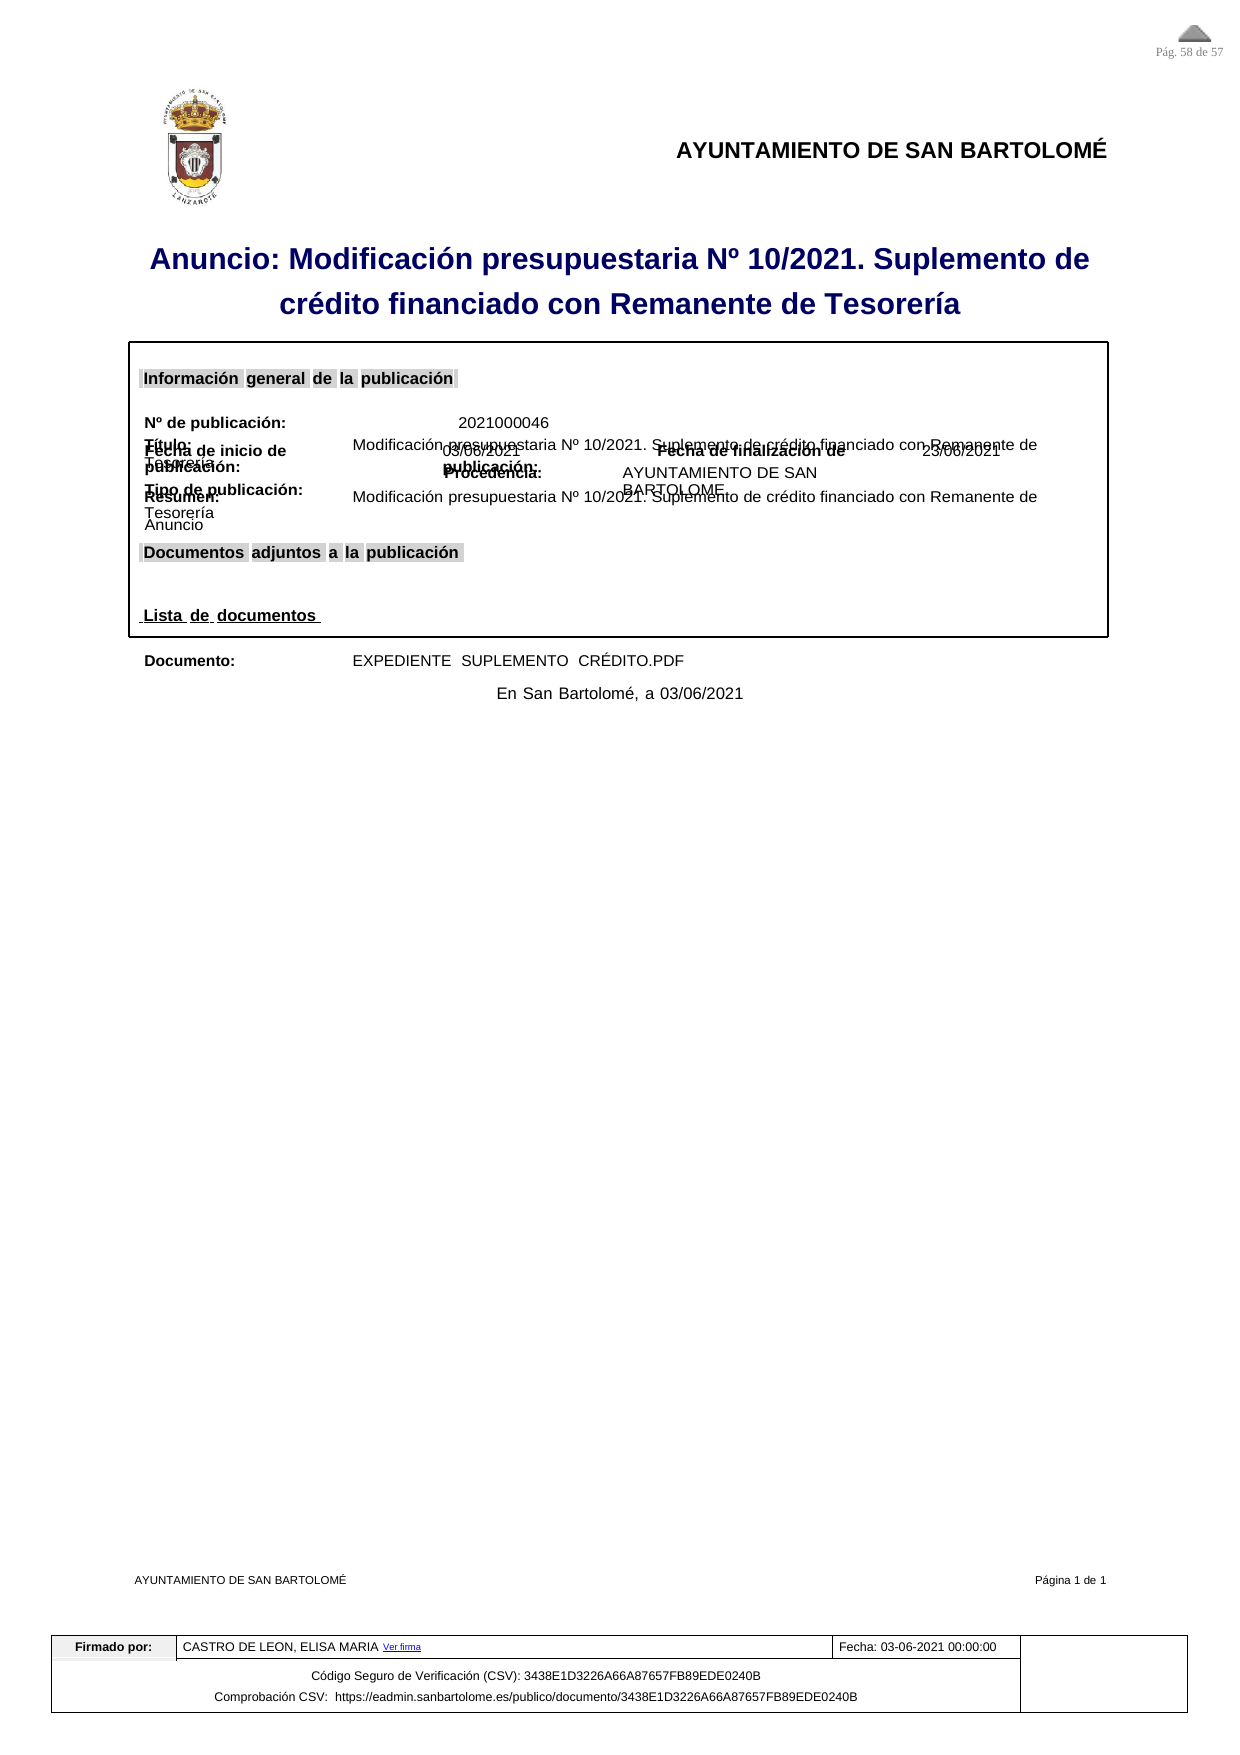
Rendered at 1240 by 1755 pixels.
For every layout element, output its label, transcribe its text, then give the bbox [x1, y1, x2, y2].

text En San Bartolomé, a 03/06/2021 [147, 684, 1093, 703]
text Anuncio: Modificación presupuestaria Nº 10/2021. Suplemento de crédito financiado con Remanente de Tesorería [147, 241, 1093, 321]
table_header Fecha: 03-06-2021 00:00:00 [833, 1636, 1020, 1657]
text AYUNTAMIENTO DE SAN BARTOLOMÉ [676, 137, 1235, 164]
text AYUNTAMIENTO DE SAN BARTOLOMÉ Página 1 de 1 [134, 1573, 1235, 1587]
table_header CASTRO DE LEON, ELISA MARIA Ver firma [177, 1636, 832, 1657]
table_cell Código Seguro de Verificación (CSV): 3438E1D3226A66A87657FB89EDE0240B Comprobación CSV: https://eadmin.sanbartolome.es/publico/documento/3438E1D3226A66A87657FB89EDE0240B [52, 1659, 1020, 1712]
table_header [1021, 1636, 1187, 1712]
table_header Firmado por: [52, 1636, 176, 1657]
